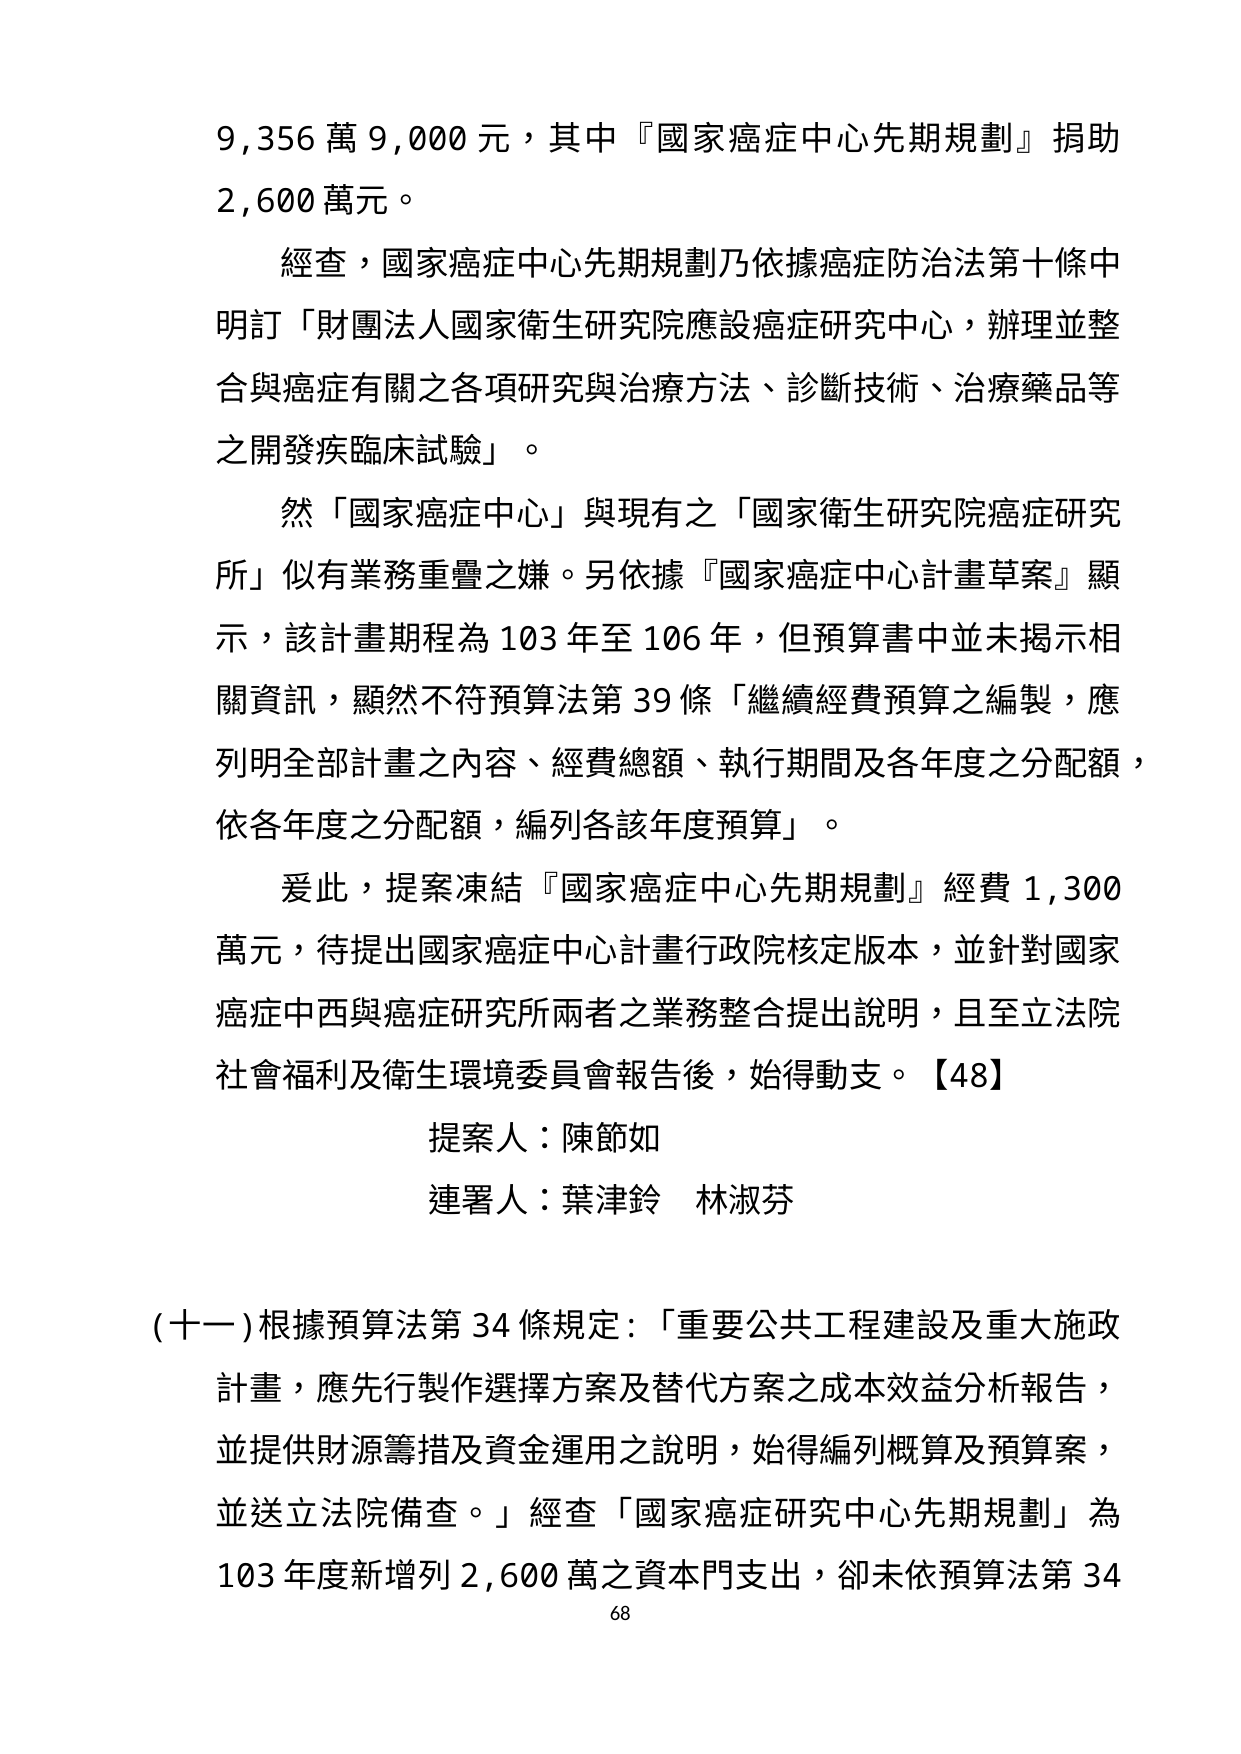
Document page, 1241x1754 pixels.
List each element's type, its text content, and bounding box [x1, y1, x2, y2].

text (十一)根據預算法第34條規定:「重要公共工程建設及重大施政計畫，應先行製作選擇方案及替代方案之成本效益分析報告，並提供財源籌措及資金運用之說明，始得編列概算及預算案，並送立法院備查。」經查「國家癌症研究中心先期規劃」為103年度新增列2,600萬之資本門支出，卻未依預算法第34 [148, 1282, 1122, 1594]
text 然「國家癌症中心」與現有之「國家衛生研究院癌症研究所」似有業務重疊之嫌。另依據『國家癌症中心計畫草案』顯示，該計畫期程為103年至106年，但預算書中並未揭示相關資訊，顯然不符預算法第39條「繼續經費預算之編製，應列明全部計畫之內容、經費總額、執行期間及各年度之分配額，依各年度之分配額，編列各該年度預算」。 [216, 469, 1122, 844]
text 9,356萬9,000元，其中『國家癌症中心先期規劃』捐助2,600萬元。 [148, 94, 1122, 219]
text 經查，國家癌症中心先期規劃乃依據癌症防治法第十條中明訂「財團法人國家衛生研究院應設癌症研究中心，辦理並整合與癌症有關之各項研究與治療方法、診斷技術、治療藥品等之開發疾臨床試驗」。 [216, 219, 1122, 469]
text 連署人：葉津鈴 林淑芬 [151, 1157, 1121, 1219]
text 爰此，提案凍結『國家癌症中心先期規劃』經費1,300萬元，待提出國家癌症中心計畫行政院核定版本，並針對國家癌症中西與癌症研究所兩者之業務整合提出說明，且至立法院社會福利及衛生環境委員會報告後，始得動支。【48】 [216, 844, 1122, 1094]
text 提案人：陳節如 [151, 1094, 1121, 1157]
